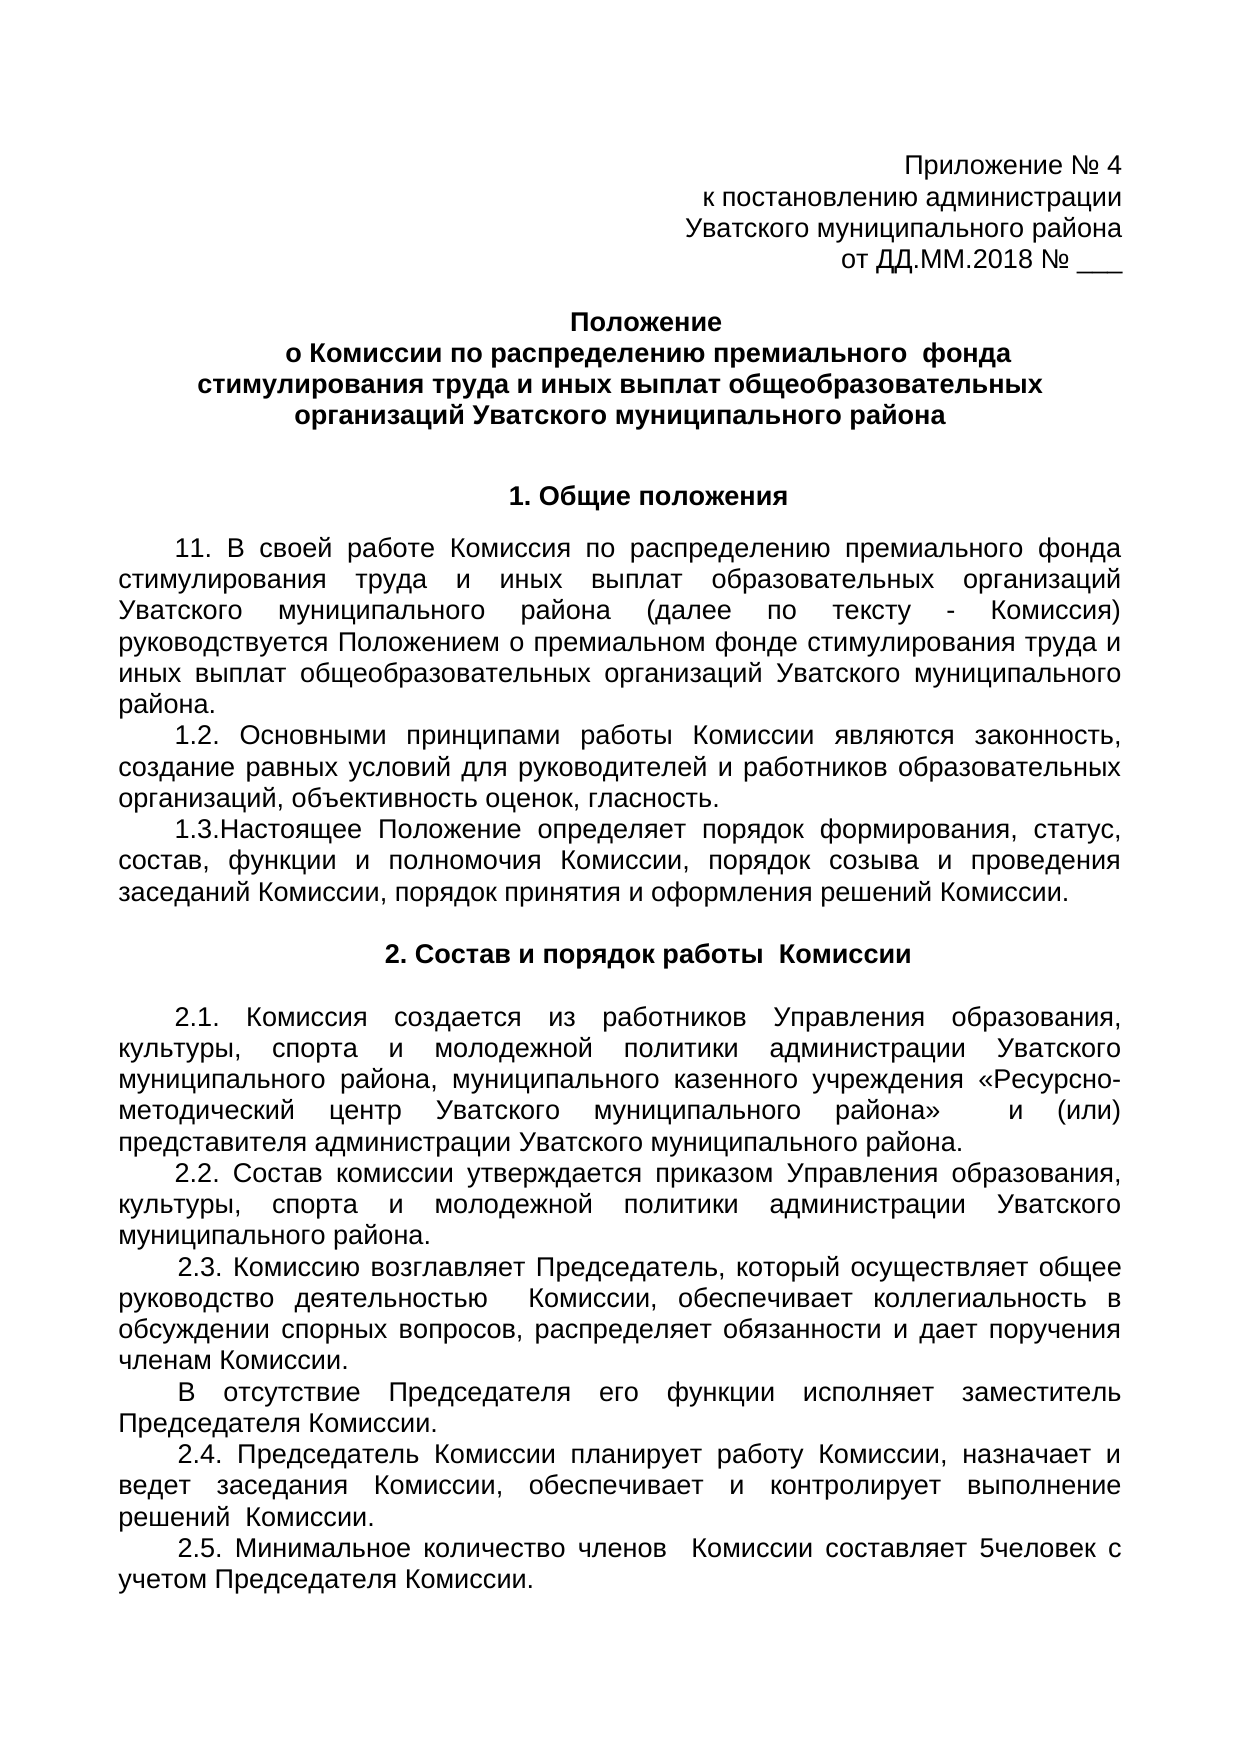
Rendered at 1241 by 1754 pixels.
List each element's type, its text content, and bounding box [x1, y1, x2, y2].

text 2.4. Председатель Комиссии планирует работу Комиссии, назначает и ведет заседания Комиссии, обеспечивает и контролирует выполнение решений Комиссии. [118, 1438, 1122, 1532]
text В отсутствие Председателя его функции исполняет заместитель Председателя Комиссии. [118, 1376, 1122, 1438]
text 2.1. Комиссия создается из работников Управления образования, культуры, спорта и молодежной политики администрации Уватского муниципального района, муниципального казенного учреждения «Ресурсно-методический центр Уватского муниципального района» и (или) представителя администрации Уватского муниципального района. [118, 1001, 1122, 1157]
text 2.2. Состав комиссии утверждается приказом Управления образования, культуры, спорта и молодежной политики администрации Уватского муниципального района. [118, 1157, 1122, 1251]
text 1.3.Настоящее Положение определяет порядок формирования, статус, состав, функции и полномочия Комиссии, порядок созыва и проведения заседаний Комиссии, порядок принятия и оформления решений Комиссии. [118, 813, 1122, 907]
text 2.3. Комиссию возглавляет Председатель, который осуществляет общее руководство деятельностью Комиссии, обеспечивает коллегиальность в обсуждении спорных вопросов, распределяет обязанности и дает поручения членам Комиссии. [118, 1251, 1122, 1376]
text Уватского муниципального района [118, 212, 1122, 243]
text Положение [118, 306, 1122, 337]
text 2.5. Минимальное количество членов Комиссии составляет 5человек с учетом Председателя Комиссии. [118, 1532, 1122, 1594]
text к постановлению администрации [118, 181, 1122, 212]
text от ДД.ММ.2018 № ___ [118, 243, 1122, 274]
text о Комиссии по распределению премиального фонда стимулирования труда и иных выплат общеобразовательных организаций Уватского муниципального района [118, 337, 1122, 431]
text 1. Общие положения [118, 480, 1122, 511]
text 11. В своей работе Комиссия по распределению премиального фонда стимулирования труда и иных выплат образовательных организаций Уватского муниципального района (далее по тексту - Комиссия) руководствуется Положением о премиальном фонде стимулирования труда и иных выплат общеобразовательных организаций Уватского муниципального района. [118, 532, 1122, 719]
subtitle Приложение № 4 [118, 149, 1122, 181]
text 2. Состав и порядок работы Комиссии [118, 938, 1122, 969]
text 1.2. Основными принципами работы Комиссии являются законность, создание равных условий для руководителей и работников образовательных организаций, объективность оценок, гласность. [118, 719, 1122, 813]
